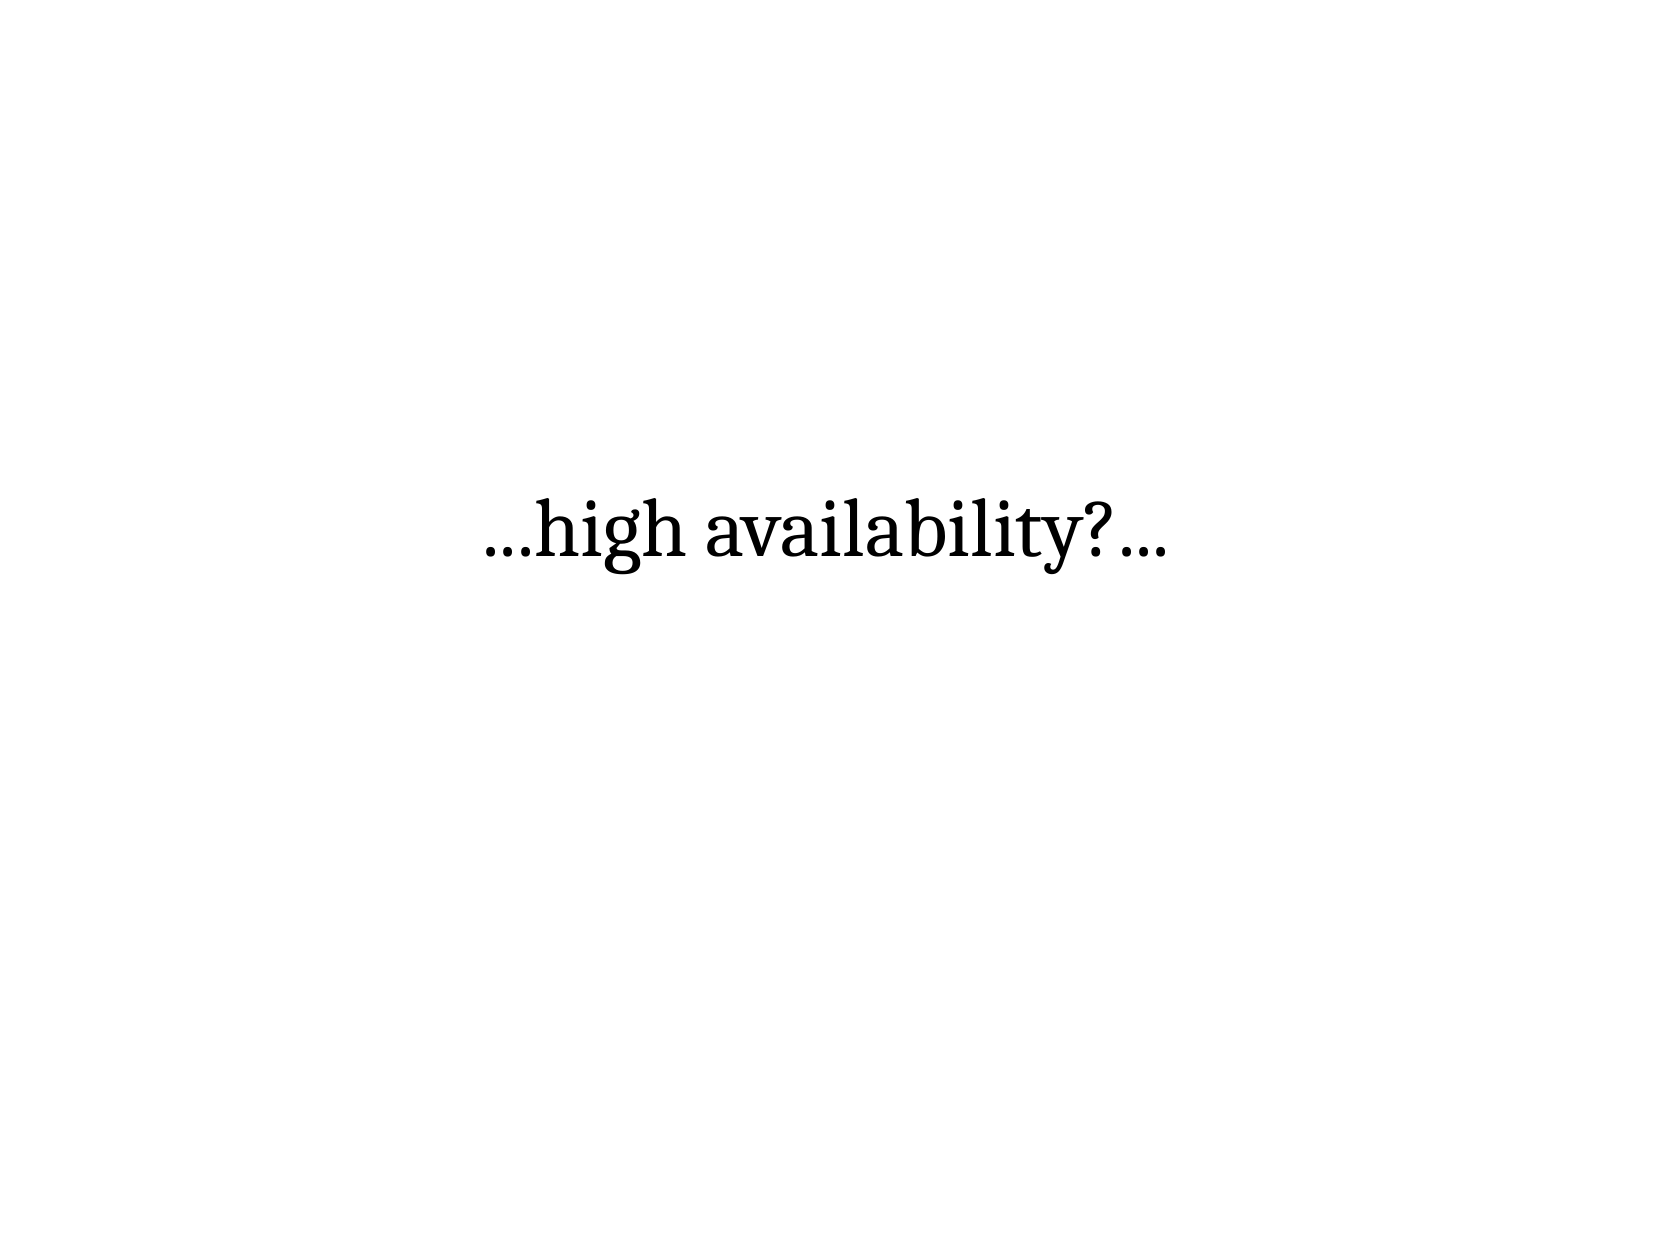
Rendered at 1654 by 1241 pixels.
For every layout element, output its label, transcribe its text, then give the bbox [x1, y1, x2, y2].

subtitle ...high availability?... [82, 49, 1571, 1010]
